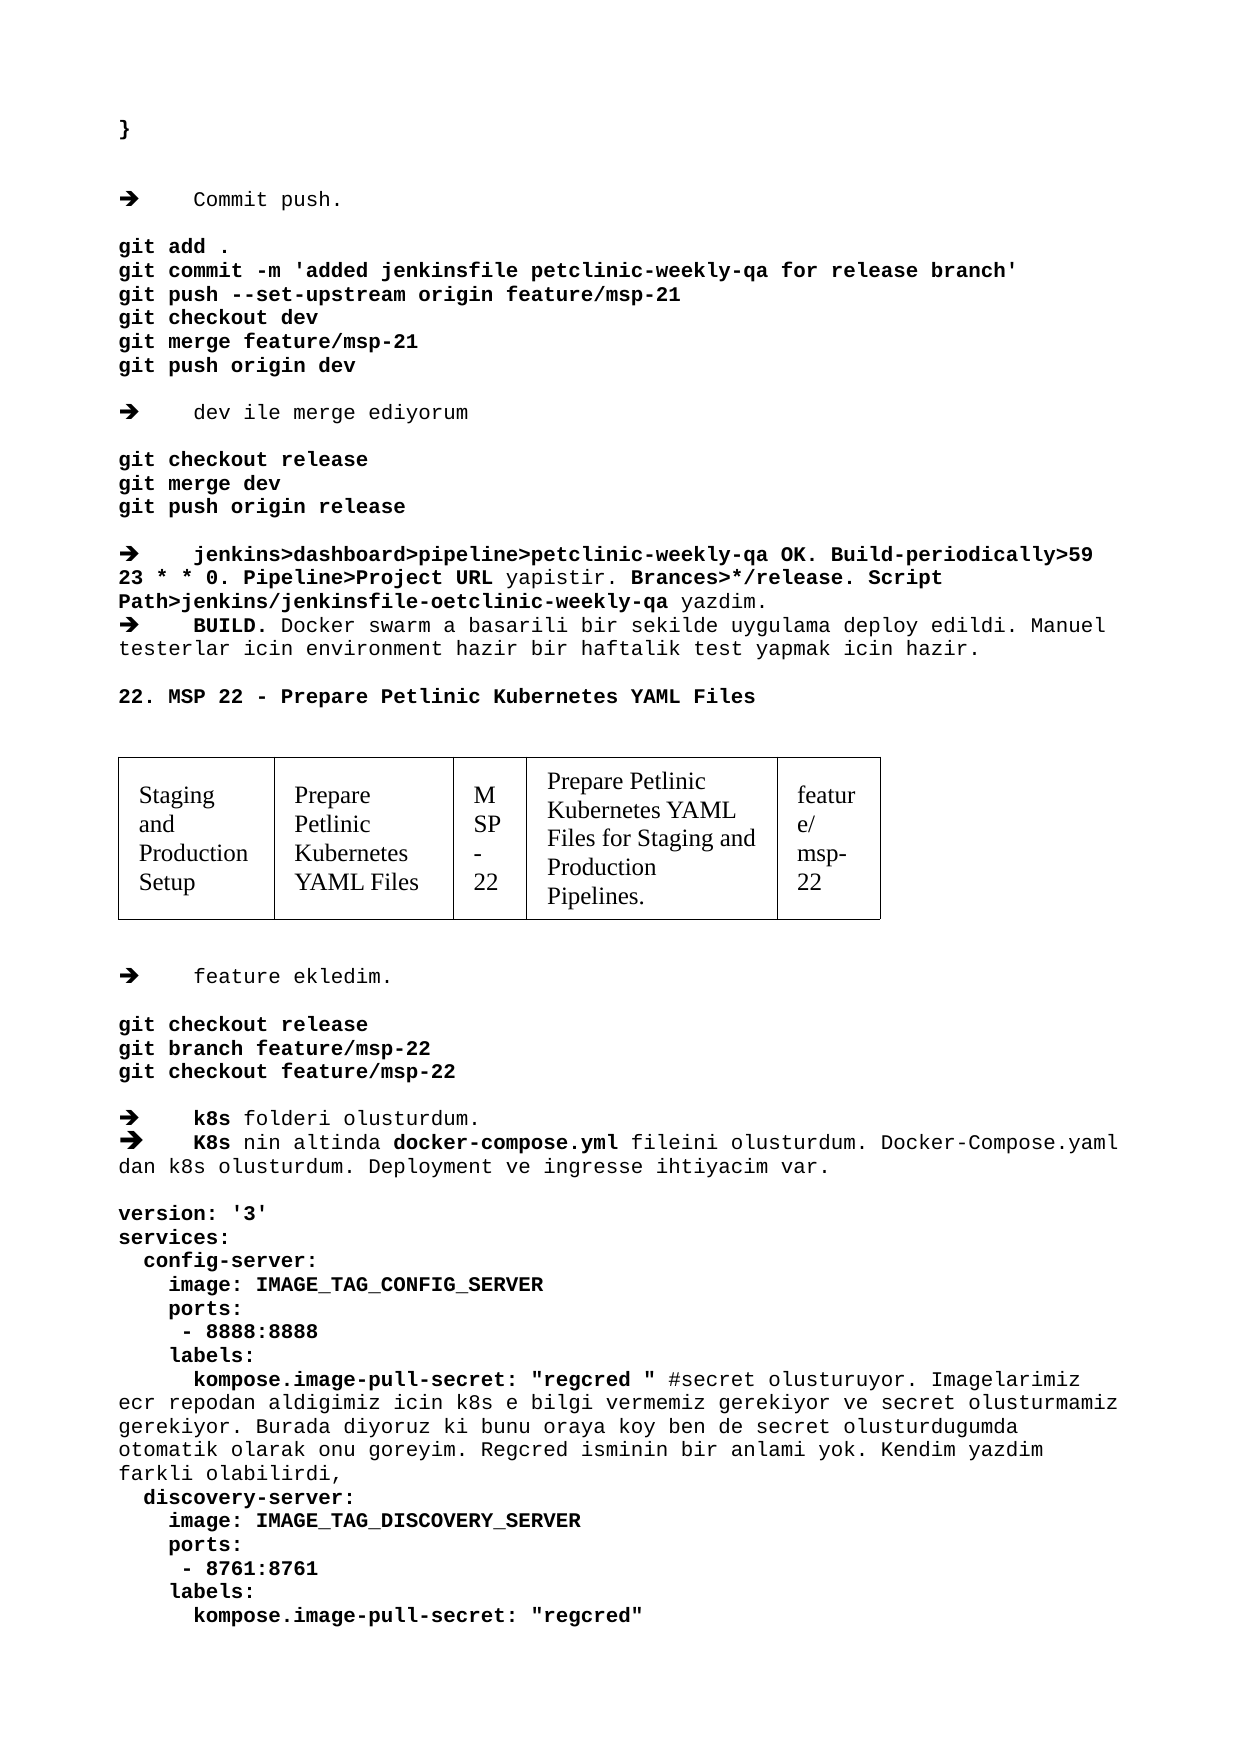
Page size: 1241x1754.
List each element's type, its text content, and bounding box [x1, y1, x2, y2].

list dev ile merge ediyorum [118, 402, 1122, 426]
text ports: [118, 1298, 1122, 1321]
text config-server: [118, 1250, 1122, 1274]
text git push --set-upstream origin feature/msp-21 [118, 284, 1122, 307]
table_header Prepare Petlinic Kubernetes YAML Files [275, 758, 453, 919]
list jenkins>dashboard>pipeline>petclinic-weekly-qa OK. Build-periodically>59 23 * * 0. Pipeline>Project URL yapistir. Brances>*/release. Script Path>jenkins/jenkinsfile-oetclinic-weekly-qa yazdim. [118, 544, 1122, 615]
table_header feature/msp-22 [778, 758, 880, 919]
text services: [118, 1227, 1122, 1250]
text version: '3' [118, 1203, 1122, 1227]
list feature ekledim. [118, 967, 1122, 990]
text image: IMAGE_TAG_CONFIG_SERVER [118, 1274, 1122, 1298]
text git push origin dev [118, 354, 1122, 378]
list K8s nin altinda docker-compose.yml fileini olusturdum. Docker-Compose.yaml dan k8s olusturdum. Deployment ve ingresse ihtiyacim var. [118, 1132, 1122, 1179]
text ports: [118, 1534, 1122, 1558]
table_header MSP-22 [454, 758, 526, 919]
table_header Staging and Production Setup [119, 758, 274, 919]
text kompose.image-pull-secret: "regcred " #secret olusturuyor. Imagelarimiz ecr repodan aldigimiz icin k8s e bilgi vermemiz gerekiyor ve secret olusturmamiz gerekiyor. Burada diyoruz ki bunu oraya koy ben de secret olusturdugumda otomatik olarak onu goreyim. Regcred isminin bir anlami yok. Kendim yazdim farkli olabilirdi, [118, 1368, 1122, 1487]
text git checkout feature/msp-22 [118, 1061, 1122, 1085]
text git push origin release [118, 496, 1122, 520]
text labels: [118, 1581, 1122, 1605]
text git commit -m 'added jenkinsfile petclinic-weekly-qa for release branch' [118, 260, 1122, 284]
text git add . [118, 236, 1122, 260]
text git checkout dev [118, 307, 1122, 331]
text - 8761:8761 [118, 1558, 1122, 1581]
table_header Prepare Petlinic Kubernetes YAML Files for Staging and Production Pipelines. [527, 758, 777, 919]
text git checkout release [118, 449, 1122, 473]
text git merge dev [118, 473, 1122, 496]
text image: IMAGE_TAG_DISCOVERY_SERVER [118, 1510, 1122, 1534]
list Commit push. [118, 189, 1122, 213]
text kompose.image-pull-secret: "regcred" [118, 1605, 1122, 1629]
list k8s folderi olusturdum. [118, 1108, 1122, 1132]
text git branch feature/msp-22 [118, 1037, 1122, 1061]
text } [118, 118, 1122, 142]
text git merge feature/msp-21 [118, 331, 1122, 354]
text labels: [118, 1345, 1122, 1368]
text - 8888:8888 [118, 1321, 1122, 1345]
text git checkout release [118, 1014, 1122, 1037]
text discovery-server: [118, 1487, 1122, 1510]
list BUILD. Docker swarm a basarili bir sekilde uygulama deploy edildi. Manuel testerlar icin environment hazir bir haftalik test yapmak icin hazir. [118, 615, 1122, 662]
list 22. MSP 22 - Prepare Petlinic Kubernetes YAML Files [118, 686, 1122, 709]
